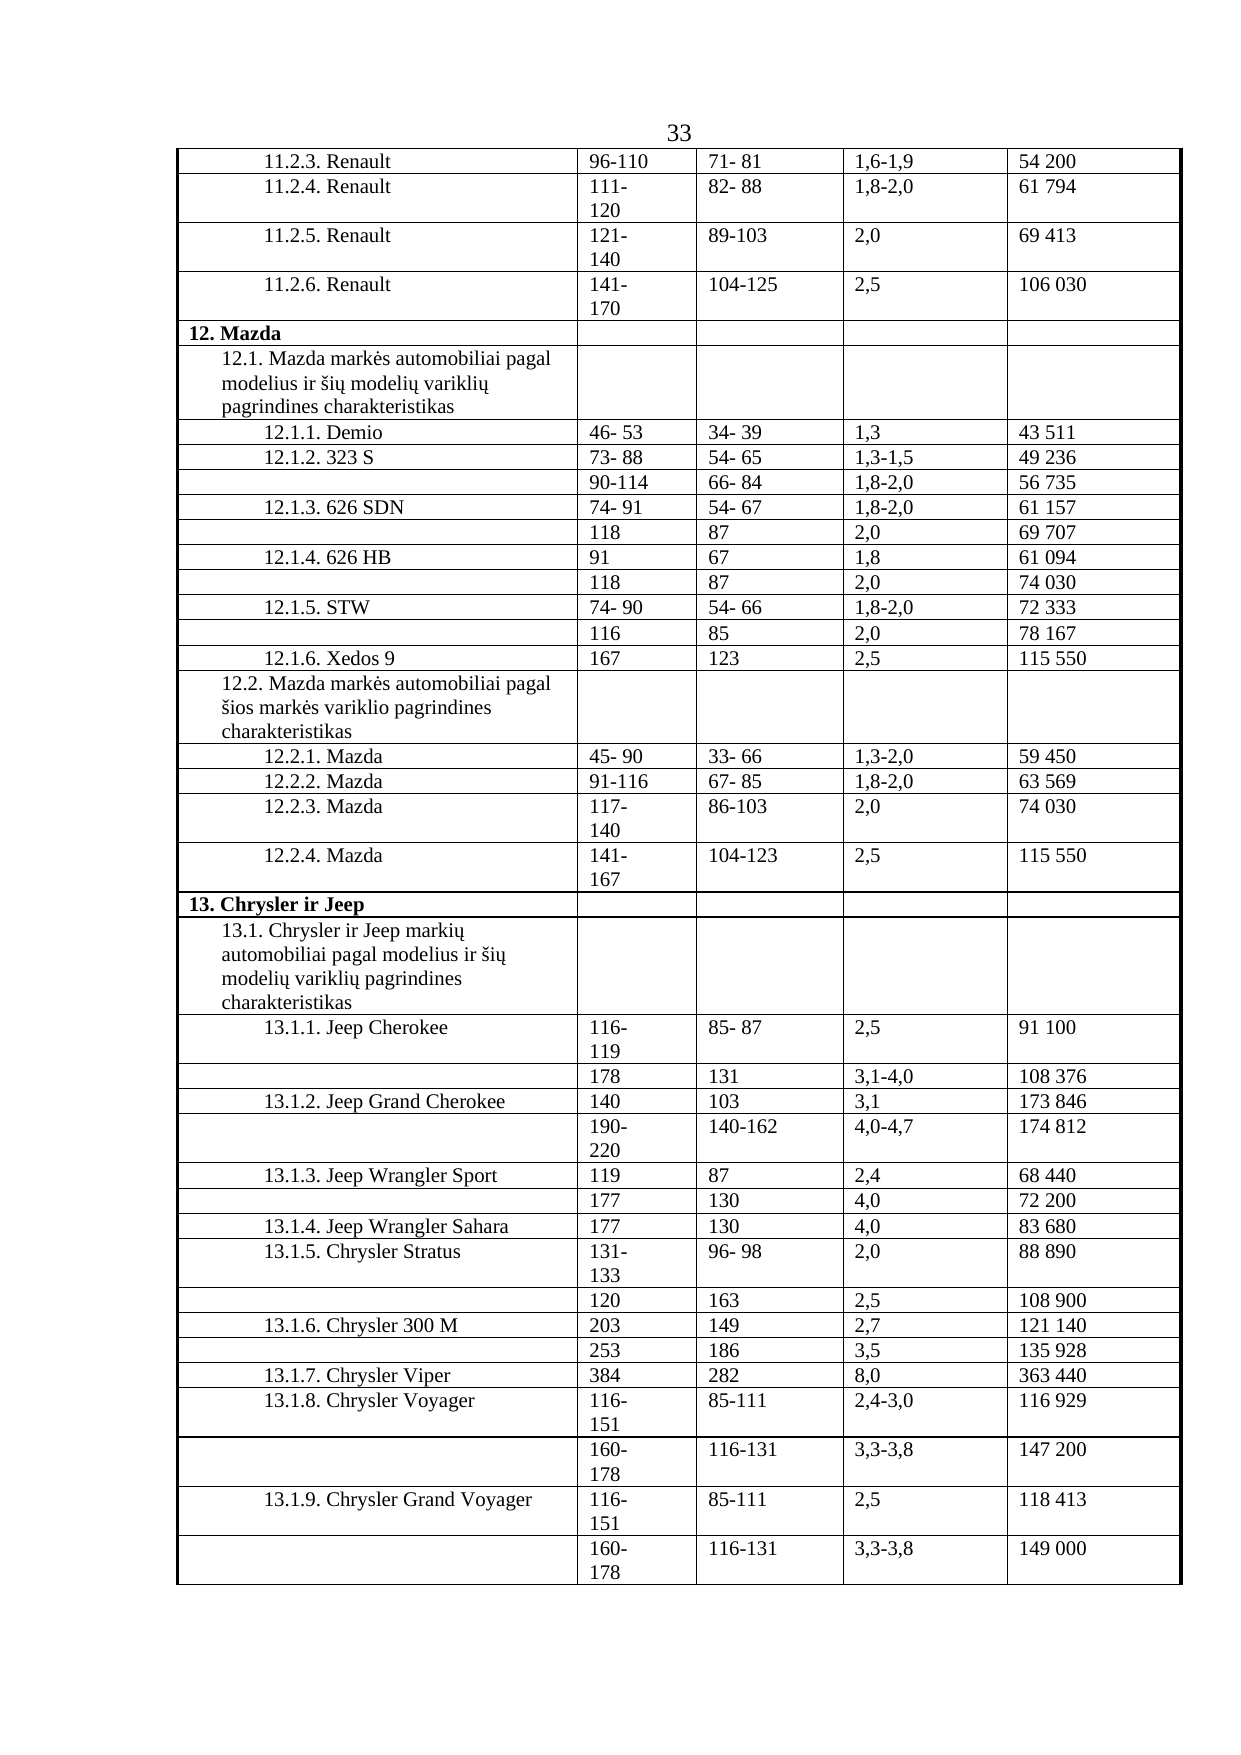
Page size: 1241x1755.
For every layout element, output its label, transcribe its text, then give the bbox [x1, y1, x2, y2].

table_cell [1008, 918, 1179, 1014]
table_cell 54 200 [1008, 149, 1179, 173]
table_cell [578, 346, 696, 418]
table_cell 34- 39 [697, 420, 843, 444]
table_cell 12.2.2. Mazda [179, 769, 577, 793]
table_cell 54- 65 [697, 445, 843, 469]
table_cell 71- 81 [697, 149, 843, 173]
table_cell 87 [697, 520, 843, 544]
table_cell 178 [578, 1064, 696, 1088]
table_cell 106 030 [1008, 272, 1179, 320]
table_cell 2,0 [844, 620, 1007, 644]
table_cell 1,8-2,0 [844, 769, 1007, 793]
table_cell 13.1.4. Jeep Wrangler Sahara [179, 1214, 577, 1238]
table_cell 121-140 [578, 223, 696, 271]
table_cell 91 [578, 545, 696, 569]
table_cell 90-114 [578, 470, 696, 494]
table_cell 2,5 [844, 646, 1007, 669]
table_cell 118 [578, 570, 696, 594]
table_cell 13.1. Chrysler ir Jeep markių automobiliai pagal modelius ir šių modelių variklių pagrindines charakteristikas [179, 918, 577, 1014]
table_cell 131 [697, 1064, 843, 1088]
table_cell 4,0 [844, 1189, 1007, 1212]
table_cell 1,3-2,0 [844, 744, 1007, 768]
table_cell 141-167 [578, 843, 696, 891]
table_cell 116-131 [697, 1438, 843, 1486]
table_cell 12.1.3. 626 SDN [179, 495, 577, 519]
table_cell 140-162 [697, 1114, 843, 1162]
table_cell 363 440 [1008, 1363, 1179, 1387]
table_cell 3,1 [844, 1089, 1007, 1113]
table_cell 61 794 [1008, 174, 1179, 222]
table_cell 1,8 [844, 545, 1007, 569]
table_cell 2,0 [844, 794, 1007, 842]
table_cell 1,8-2,0 [844, 595, 1007, 619]
table_cell 3,3-3,8 [844, 1536, 1007, 1584]
table_cell 91-116 [578, 769, 696, 793]
table_cell [1008, 346, 1179, 418]
table_cell 384 [578, 1363, 696, 1387]
table_cell 13.1.5. Chrysler Stratus [179, 1239, 577, 1287]
table_cell 117-140 [578, 794, 696, 842]
table_cell 67- 85 [697, 769, 843, 793]
table_cell 253 [578, 1338, 696, 1362]
table_cell 11.2.4. Renault [179, 174, 577, 222]
table_cell 13.1.8. Chrysler Voyager [179, 1388, 577, 1436]
table_cell 1,6-1,9 [844, 149, 1007, 173]
table_cell 177 [578, 1214, 696, 1238]
table_cell 2,4 [844, 1163, 1007, 1187]
table_cell [844, 893, 1007, 916]
table_cell 1,8-2,0 [844, 495, 1007, 519]
table_cell 2,0 [844, 1239, 1007, 1287]
table_cell 116-131 [697, 1536, 843, 1584]
table_cell 54- 67 [697, 495, 843, 519]
table_cell 3,5 [844, 1338, 1007, 1362]
table_cell 74 030 [1008, 794, 1179, 842]
table_cell [179, 1189, 577, 1212]
table_cell 116-119 [578, 1015, 696, 1063]
table_cell 69 707 [1008, 520, 1179, 544]
table_cell 121 140 [1008, 1313, 1179, 1337]
table_cell [844, 671, 1007, 743]
table_cell 12.1.4. 626 HB [179, 545, 577, 569]
table_cell 91 100 [1008, 1015, 1179, 1063]
table_cell 1,3 [844, 420, 1007, 444]
table_cell 46- 53 [578, 420, 696, 444]
table_cell 190-220 [578, 1114, 696, 1162]
table_cell 61 157 [1008, 495, 1179, 519]
table_cell 11.2.6. Renault [179, 272, 577, 320]
table_cell 68 440 [1008, 1163, 1179, 1187]
table_cell 61 094 [1008, 545, 1179, 569]
table_cell 4,0 [844, 1214, 1007, 1238]
table_cell 88 890 [1008, 1239, 1179, 1287]
table_cell 108 376 [1008, 1064, 1179, 1088]
table_cell 120 [578, 1288, 696, 1312]
table_cell 33- 66 [697, 744, 843, 768]
table_cell 72 333 [1008, 595, 1179, 619]
table_cell 2,5 [844, 843, 1007, 891]
table_cell 12.1.5. STW [179, 595, 577, 619]
table_cell [578, 671, 696, 743]
table_cell 59 450 [1008, 744, 1179, 768]
table_cell 177 [578, 1189, 696, 1212]
table_cell 87 [697, 1163, 843, 1187]
table_cell 12.1.6. Xedos 9 [179, 646, 577, 669]
table_cell 85- 87 [697, 1015, 843, 1063]
table_cell 1,3-1,5 [844, 445, 1007, 469]
table_cell 85-111 [697, 1388, 843, 1436]
table_cell 116-151 [578, 1487, 696, 1535]
table_cell 96-110 [578, 149, 696, 173]
table_cell 56 735 [1008, 470, 1179, 494]
table_cell 3,3-3,8 [844, 1438, 1007, 1486]
table_cell 130 [697, 1189, 843, 1212]
table_cell [179, 620, 577, 644]
table_cell 2,0 [844, 520, 1007, 544]
table_cell 11.2.5. Renault [179, 223, 577, 271]
table_cell 54- 66 [697, 595, 843, 619]
table_cell 13.1.6. Chrysler 300 M [179, 1313, 577, 1337]
table_cell 69 413 [1008, 223, 1179, 271]
table_cell 2,7 [844, 1313, 1007, 1337]
table_cell 45- 90 [578, 744, 696, 768]
table_cell [578, 893, 696, 916]
table_cell 174 812 [1008, 1114, 1179, 1162]
table_cell 130 [697, 1214, 843, 1238]
table_cell 167 [578, 646, 696, 669]
table_cell 12.2.3. Mazda [179, 794, 577, 842]
table_cell 12.2.4. Mazda [179, 843, 577, 891]
table_cell 116 929 [1008, 1388, 1179, 1436]
table_cell [578, 918, 696, 1014]
table_cell 43 511 [1008, 420, 1179, 444]
table_cell 149 000 [1008, 1536, 1179, 1584]
table_cell [179, 1536, 577, 1584]
table_cell 12.2.1. Mazda [179, 744, 577, 768]
table_cell 74- 91 [578, 495, 696, 519]
table_cell 85-111 [697, 1487, 843, 1535]
table_cell 96- 98 [697, 1239, 843, 1287]
table_cell [697, 671, 843, 743]
table_cell 67 [697, 545, 843, 569]
table_cell 2,5 [844, 1487, 1007, 1535]
table_cell 186 [697, 1338, 843, 1362]
table_cell 13.1.1. Jeep Cherokee [179, 1015, 577, 1063]
table_cell 2,5 [844, 1015, 1007, 1063]
table_cell [1008, 321, 1179, 345]
table_cell 111-120 [578, 174, 696, 222]
table_cell [697, 346, 843, 418]
table_cell 49 236 [1008, 445, 1179, 469]
table_cell 13.1.2. Jeep Grand Cherokee [179, 1089, 577, 1113]
table_cell 116 [578, 620, 696, 644]
table_cell [179, 520, 577, 544]
table_cell 63 569 [1008, 769, 1179, 793]
table_cell 119 [578, 1163, 696, 1187]
table_cell 203 [578, 1313, 696, 1337]
table_cell 2,0 [844, 570, 1007, 594]
table_cell [697, 893, 843, 916]
table_cell 123 [697, 646, 843, 669]
table_cell 89-103 [697, 223, 843, 271]
table_cell [179, 1064, 577, 1088]
table_cell 2,5 [844, 1288, 1007, 1312]
table_cell 85 [697, 620, 843, 644]
table_cell 74 030 [1008, 570, 1179, 594]
table_cell 103 [697, 1089, 843, 1113]
table_cell [578, 321, 696, 345]
table_cell 12.1.1. Demio [179, 420, 577, 444]
table_cell [1008, 671, 1179, 743]
table_cell 3,1-4,0 [844, 1064, 1007, 1088]
table_cell 8,0 [844, 1363, 1007, 1387]
table_cell 104-123 [697, 843, 843, 891]
table_cell 2,4-3,0 [844, 1388, 1007, 1436]
table_cell 13. Chrysler ir Jeep [179, 893, 577, 916]
table_cell 135 928 [1008, 1338, 1179, 1362]
table_cell [1008, 893, 1179, 916]
table_cell 115 550 [1008, 843, 1179, 891]
table_cell 1,8-2,0 [844, 470, 1007, 494]
table_cell 2,0 [844, 223, 1007, 271]
table_cell [844, 346, 1007, 418]
table_cell 13.1.3. Jeep Wrangler Sport [179, 1163, 577, 1187]
table_cell 86-103 [697, 794, 843, 842]
table_cell 116-151 [578, 1388, 696, 1436]
table_cell 83 680 [1008, 1214, 1179, 1238]
table_cell 12. Mazda [179, 321, 577, 345]
table_cell [179, 1338, 577, 1362]
table_cell 149 [697, 1313, 843, 1337]
table_cell 131-133 [578, 1239, 696, 1287]
table_cell 13.1.9. Chrysler Grand Voyager [179, 1487, 577, 1535]
table_cell [179, 570, 577, 594]
table_cell 1,8-2,0 [844, 174, 1007, 222]
table_cell 118 [578, 520, 696, 544]
table_cell [179, 1288, 577, 1312]
table_cell 108 900 [1008, 1288, 1179, 1312]
table_cell [697, 918, 843, 1014]
table_cell 115 550 [1008, 646, 1179, 669]
table_cell 12.1.2. 323 S [179, 445, 577, 469]
table_cell 82- 88 [697, 174, 843, 222]
table_cell 140 [578, 1089, 696, 1113]
table_cell 147 200 [1008, 1438, 1179, 1486]
table_cell 173 846 [1008, 1089, 1179, 1113]
table_cell [179, 1438, 577, 1486]
table_cell 13.1.7. Chrysler Viper [179, 1363, 577, 1387]
table_cell 160-178 [578, 1536, 696, 1584]
table_cell [179, 470, 577, 494]
table_cell 160-178 [578, 1438, 696, 1486]
table_cell 66- 84 [697, 470, 843, 494]
table_cell 87 [697, 570, 843, 594]
table_cell 163 [697, 1288, 843, 1312]
table_cell [844, 918, 1007, 1014]
table_cell 4,0-4,7 [844, 1114, 1007, 1162]
table_cell 12.1. Mazda markės automobiliai pagal modelius ir šių modelių variklių pagrindines charakteristikas [179, 346, 577, 418]
table_cell 72 200 [1008, 1189, 1179, 1212]
table_cell 73- 88 [578, 445, 696, 469]
table_cell 12.2. Mazda markės automobiliai pagal šios markės variklio pagrindines charakteristikas [179, 671, 577, 743]
table_cell 282 [697, 1363, 843, 1387]
table_cell 78 167 [1008, 620, 1179, 644]
table_cell 118 413 [1008, 1487, 1179, 1535]
table_cell [179, 1114, 577, 1162]
table_cell 74- 90 [578, 595, 696, 619]
table_cell [697, 321, 843, 345]
table_cell 104-125 [697, 272, 843, 320]
table_cell 141-170 [578, 272, 696, 320]
table_cell 11.2.3. Renault [179, 149, 577, 173]
table_cell 2,5 [844, 272, 1007, 320]
table_cell [844, 321, 1007, 345]
